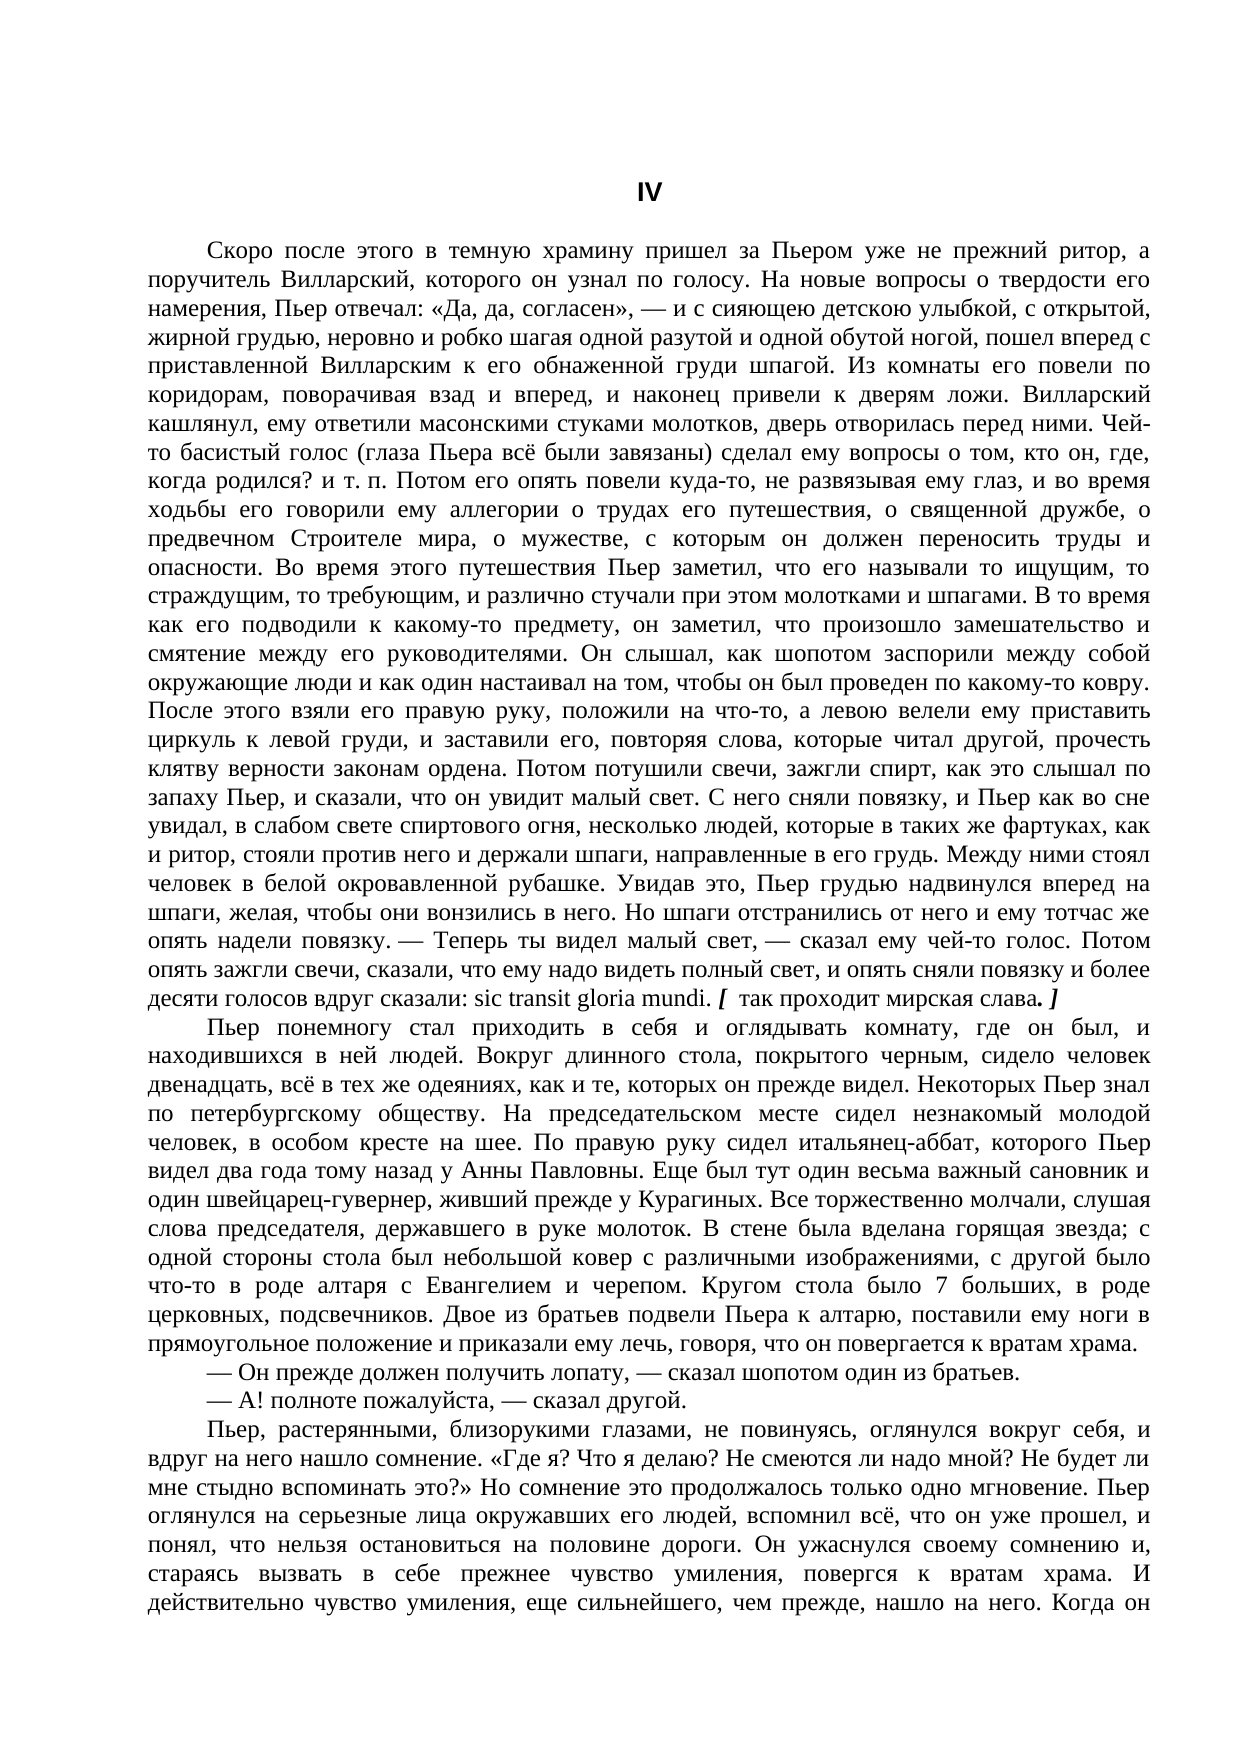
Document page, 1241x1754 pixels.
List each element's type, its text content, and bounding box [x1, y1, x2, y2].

text — А! полноте пожалуйста, — сказал другой. [148, 1386, 1152, 1414]
text — Он прежде должен получить лопату, — сказал шопотом один из братьев. [148, 1357, 1152, 1386]
text Пьер, растерянными, близорукими глазами, не повинуясь, оглянулся вокруг себя, и вдруг на него нашло сомнение. «Где я? Что я делаю? Не смеются ли надо мной? Не будет ли мне стыдно вспоминать это?» Но сомнение это продолжалось только одно мгновение. Пьер оглянулся на серьезные лица окружавших его людей, вспомнил всё, что он уже прошел, и понял, что нельзя остановиться на половине дороги. Он ужаснулся своему сомнению и, стараясь вызвать в себе прежнее чувство умиления, повергся к вратам храма. И действительно чувство умиления, еще сильнейшего, чем прежде, нашло на него. Когда он [148, 1414, 1152, 1616]
text Скоро после этого в темную храмину пришел за Пьером уже не прежний ритор, а поручитель Вилларский, которого он узнал по голосу. На новые вопросы о твердости его намерения, Пьер отвечал: «Да, да, согласен», — и с сияющею детскою улыбкой, с открытой, жирной грудью, неровно и робко шагая одной разутой и одной обутой ногой, пошел вперед с приставленной Вилларским к его обнаженной груди шпагой. Из комнаты его повели по коридорам, поворачивая взад и вперед, и наконец привели к дверям ложи. Вилларский кашлянул, ему ответили масонскими стуками молотков, дверь отворилась перед ними. Чей-то басистый голос (глаза Пьера всё были завязаны) сделал ему вопросы о том, кто он, где, когда родился? и т. п. Потом его опять повели куда-то, не развязывая ему глаз, и во время ходьбы его говорили ему аллегории о трудах его путешествия, о священной дружбе, о предвечном Строителе мира, о мужестве, с которым он должен переносить труды и опасности. Во время этого путешествия Пьер заметил, что его называли то ищущим, то страждущим, то требующим, и различно стучали при этом молотками и шпагами. В то время как его подводили к какому-то предмету, он заметил, что произошло замешательство и смятение между его руководителями. Он слышал, как шопотом заспорили между собой окружающие люди и как один настаивал на том, чтобы он был проведен по какому-то ковру. После этого взяли его правую руку, положили на что-то, а левою велели ему приставить циркуль к левой груди, и заставили его, повторяя слова, которые читал другой, прочесть клятву верности законам ордена. Потом потушили свечи, зажгли спирт, как это слышал по запаху Пьер, и сказали, что он увидит малый свет. С него сняли повязку, и Пьер как во сне увидал, в слабом свете спиртового огня, несколько людей, которые в таких же фартуках, как и ритор, стояли против него и держали шпаги, направленные в его грудь. Между ними стоял человек в белой окровавленной рубашке. Увидав это, Пьер грудью надвинулся вперед на шпаги, желая, чтобы они вонзились в него. Но шпаги отстранились от него и ему тотчас же опять надели повязку. — Теперь ты видел малый свет, — сказал ему чей-то голос. Потом опять зажгли свечи, сказали, что ему надо видеть полный свет, и опять сняли повязку и более десяти голосов вдруг сказали: sic transit gloria mundi. [ так проходит мирская слава. ] [148, 236, 1152, 1012]
text Пьер понемногу стал приходить в себя и оглядывать комнату, где он был, и находившихся в ней людей. Вокруг длинного стола, покрытого черным, сидело человек двенадцать, всё в тех же одеяниях, как и те, которых он прежде видел. Некоторых Пьер знал по петербургскому обществу. На председательском месте сидел незнакомый молодой человек, в особом кресте на шее. По правую руку сидел итальянец-аббат, которого Пьер видел два года тому назад у Анны Павловны. Еще был тут один весьма важный сановник и один швейцарец-гувернер, живший прежде у Курагиных. Все торжественно молчали, слушая слова председателя, державшего в руке молоток. В стене была вделана горящая звезда; с одной стороны стола был небольшой ковер с различными изображениями, с другой было что-то в роде алтаря с Евангелием и черепом. Кругом стола было 7 больших, в роде церковных, подсвечников. Двое из братьев подвели Пьера к алтарю, поставили ему ноги в прямоугольное положение и приказали ему лечь, говоря, что он повергается к вратам храма. [148, 1012, 1152, 1357]
subtitle IV [148, 176, 1152, 207]
